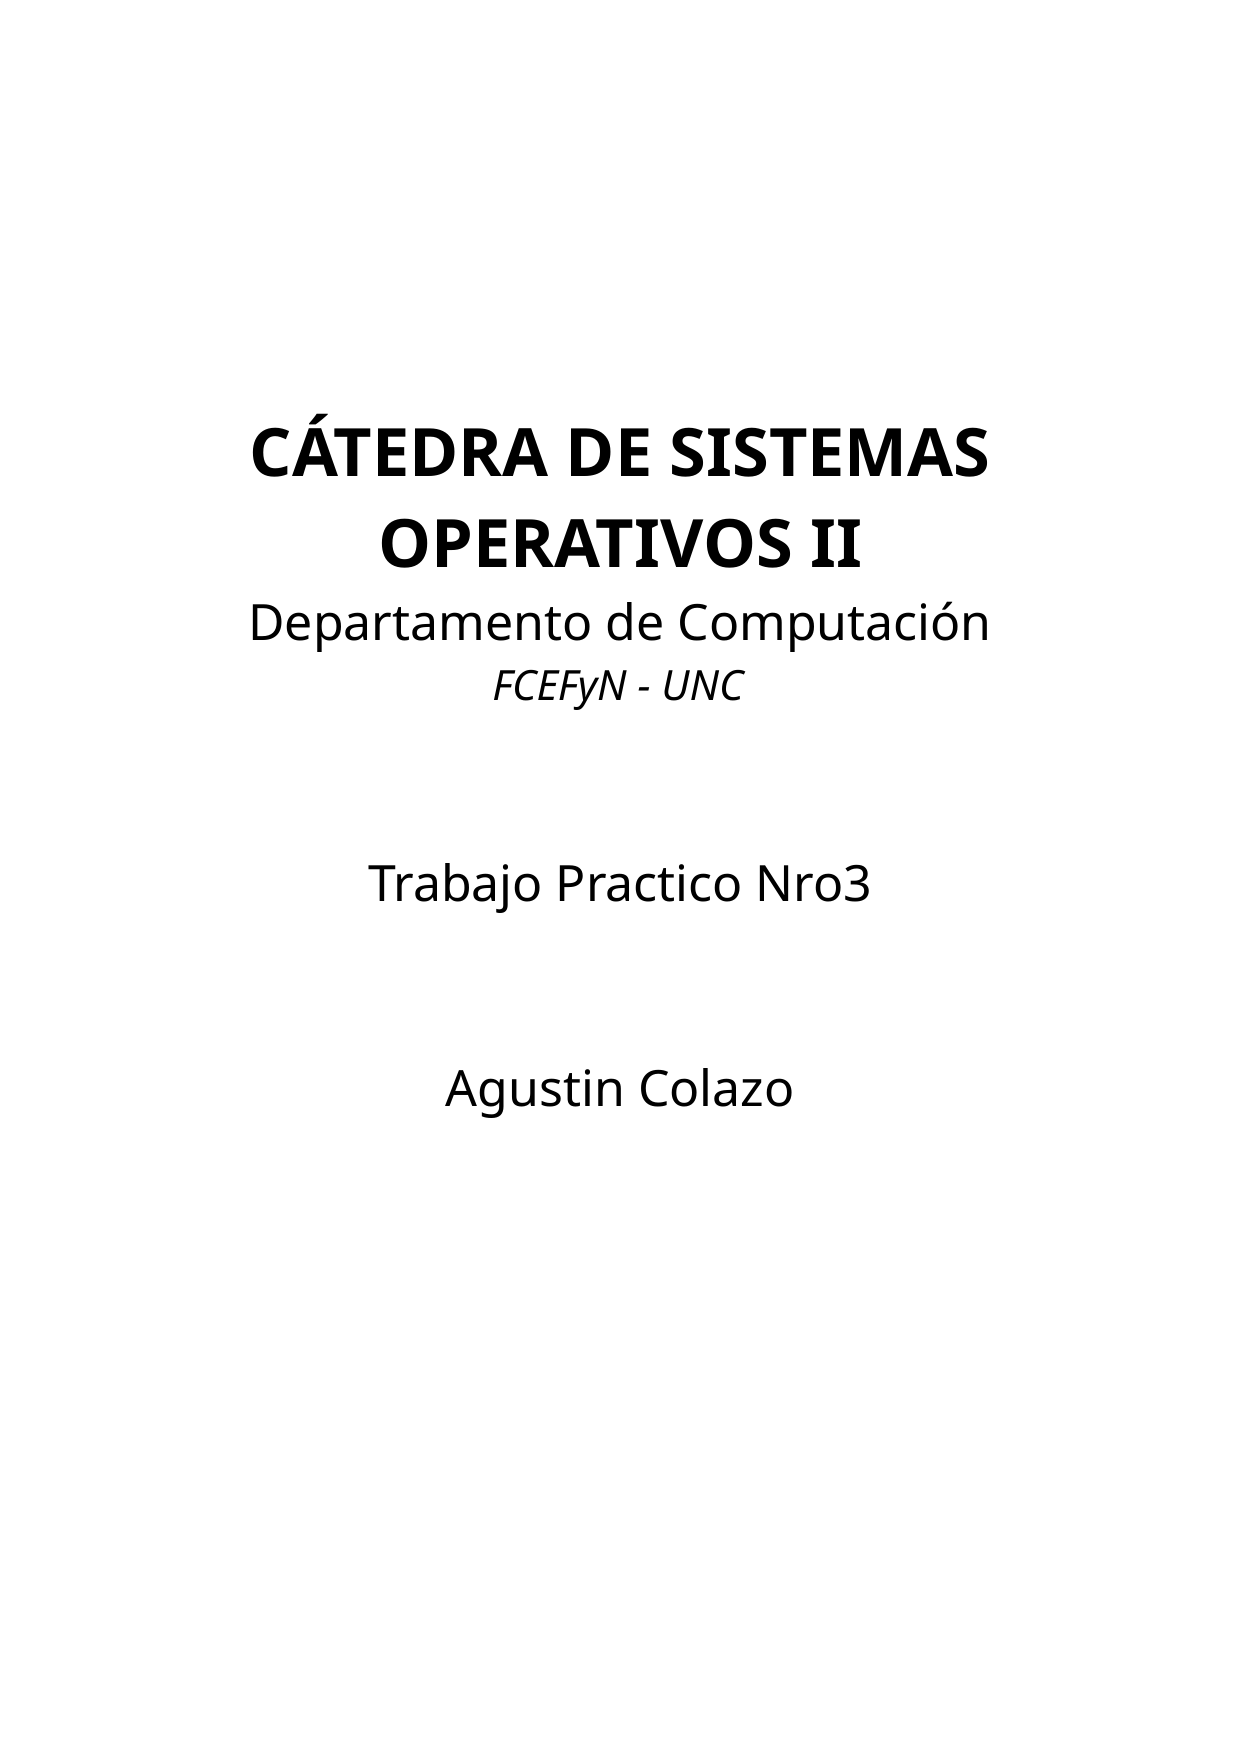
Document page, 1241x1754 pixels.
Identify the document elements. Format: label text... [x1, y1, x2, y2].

text CÁTEDRA DE SISTEMAS OPERATIVOS II [118, 406, 1122, 587]
text FCEFyN - UNC [118, 655, 1122, 712]
text Trabajo Practico Nro3 [118, 848, 1122, 917]
text Departamento de Computación [118, 587, 1122, 655]
text Agustin Colazo [118, 1053, 1122, 1121]
